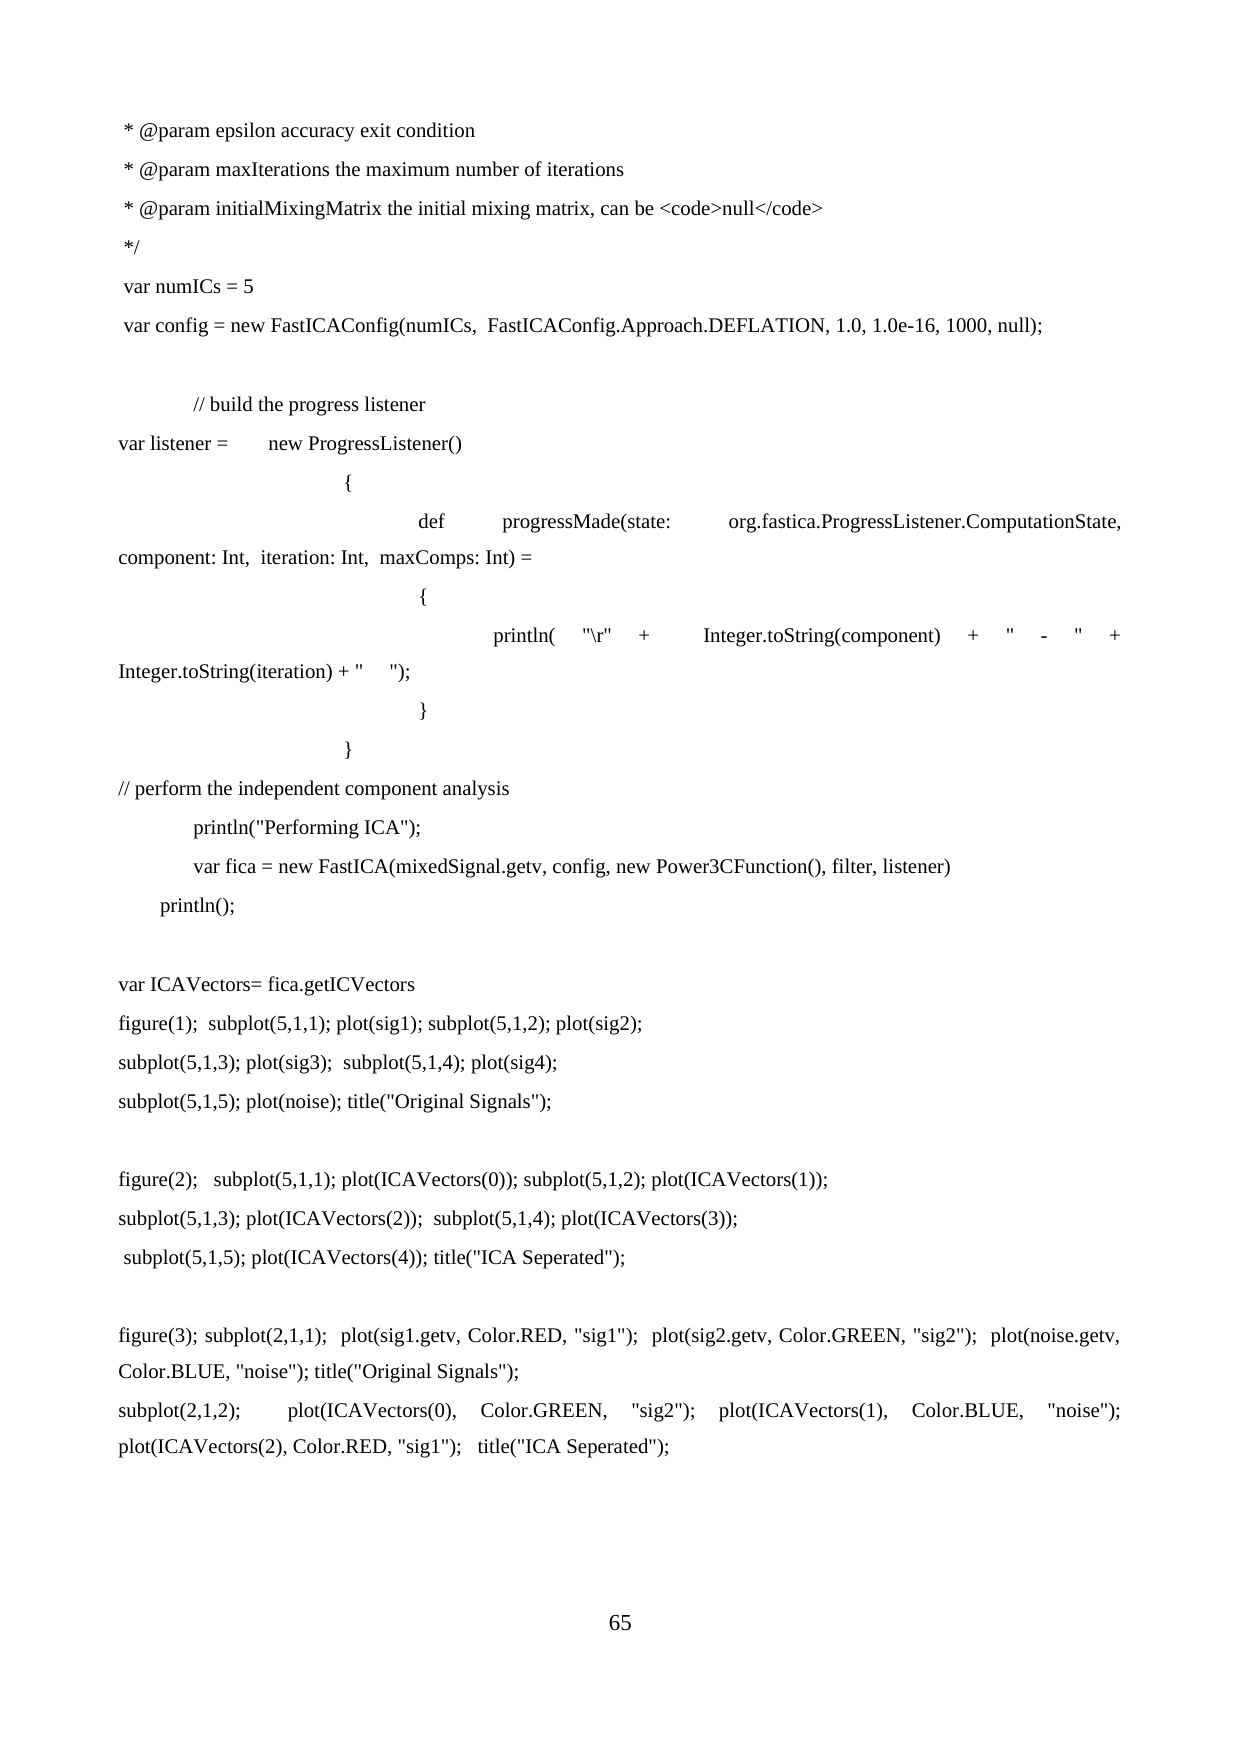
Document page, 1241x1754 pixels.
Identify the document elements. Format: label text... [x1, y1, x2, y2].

text { [118, 584, 1122, 608]
text figure(3); subplot(2,1,1); plot(sig1.getv, Color.RED, "sig1"); plot(sig2.getv, Color.GREEN, "sig2"); plot(noise.getv, Color.BLUE, "noise"); title("Original Signals"); [118, 1323, 1122, 1383]
text def progressMade(state: org.fastica.ProgressListener.ComputationState, component: Int, iteration: Int, maxComps: Int) = [118, 509, 1122, 569]
text subplot(5,1,3); plot(ICAVectors(2)); subplot(5,1,4); plot(ICAVectors(3)); [118, 1206, 1122, 1230]
text * @param maxIterations the maximum number of iterations [118, 157, 1122, 181]
text { [118, 470, 1122, 494]
text } [118, 698, 1122, 722]
text subplot(5,1,5); plot(noise); title("Original Signals"); [118, 1089, 1122, 1113]
text var ICAVectors= fica.getICVectors [118, 971, 1122, 996]
text subplot(5,1,5); plot(ICAVectors(4)); title("ICA Seperated"); [118, 1245, 1122, 1269]
text var numICs = 5 [118, 274, 1122, 298]
text } [118, 737, 1122, 761]
text */ [118, 235, 1122, 259]
text figure(2); subplot(5,1,1); plot(ICAVectors(0)); subplot(5,1,2); plot(ICAVectors(1)); [118, 1167, 1122, 1191]
text var config = new FastICAConfig(numICs, FastICAConfig.Approach.DEFLATION, 1.0, 1.0e-16, 1000, null); [118, 313, 1122, 337]
text * @param epsilon accuracy exit condition [118, 118, 1122, 142]
text subplot(5,1,3); plot(sig3); subplot(5,1,4); plot(sig4); [118, 1049, 1122, 1074]
text println( "\r" + Integer.toString(component) + " - " + Integer.toString(iteration) + " "); [118, 623, 1122, 683]
text subplot(2,1,2); plot(ICAVectors(0), Color.GREEN, "sig2"); plot(ICAVectors(1), Color.BLUE, "noise"); plot(ICAVectors(2), Color.RED, "sig1"); title("ICA Seperated"); [118, 1398, 1122, 1458]
text var listener = new ProgressListener() [118, 431, 1122, 455]
text println("Performing ICA"); [118, 815, 1122, 839]
text // build the progress listener [118, 392, 1122, 416]
text println(); [118, 893, 1122, 917]
text * @param initialMixingMatrix the initial mixing matrix, can be <code>null</code> [118, 196, 1122, 220]
text figure(1); subplot(5,1,1); plot(sig1); subplot(5,1,2); plot(sig2); [118, 1011, 1122, 1034]
text var fica = new FastICA(mixedSignal.getv, config, new Power3CFunction(), filter, listener) [118, 854, 1122, 878]
text // perform the independent component analysis [118, 776, 1122, 800]
